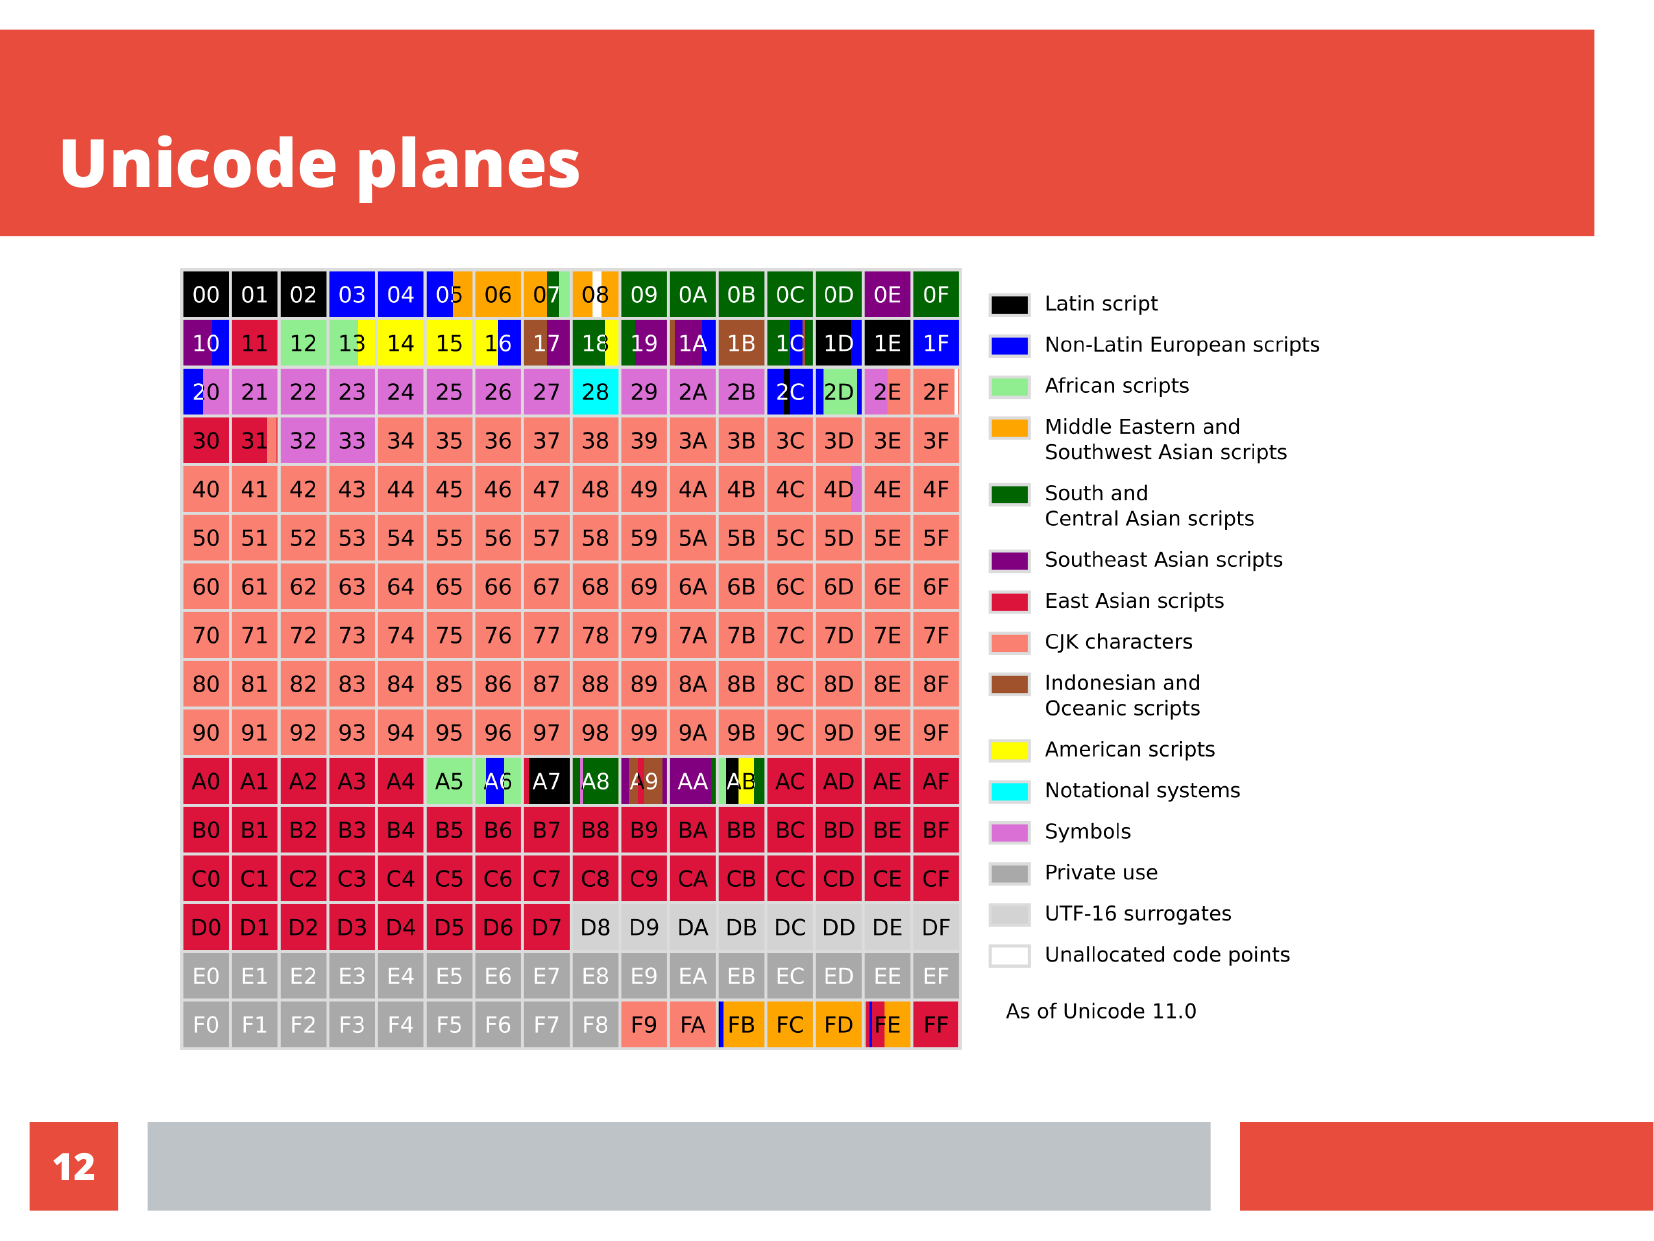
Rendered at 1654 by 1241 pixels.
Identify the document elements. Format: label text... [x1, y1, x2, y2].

title Unicode planes [59, 59, 1595, 207]
picture [180, 268, 1509, 1051]
